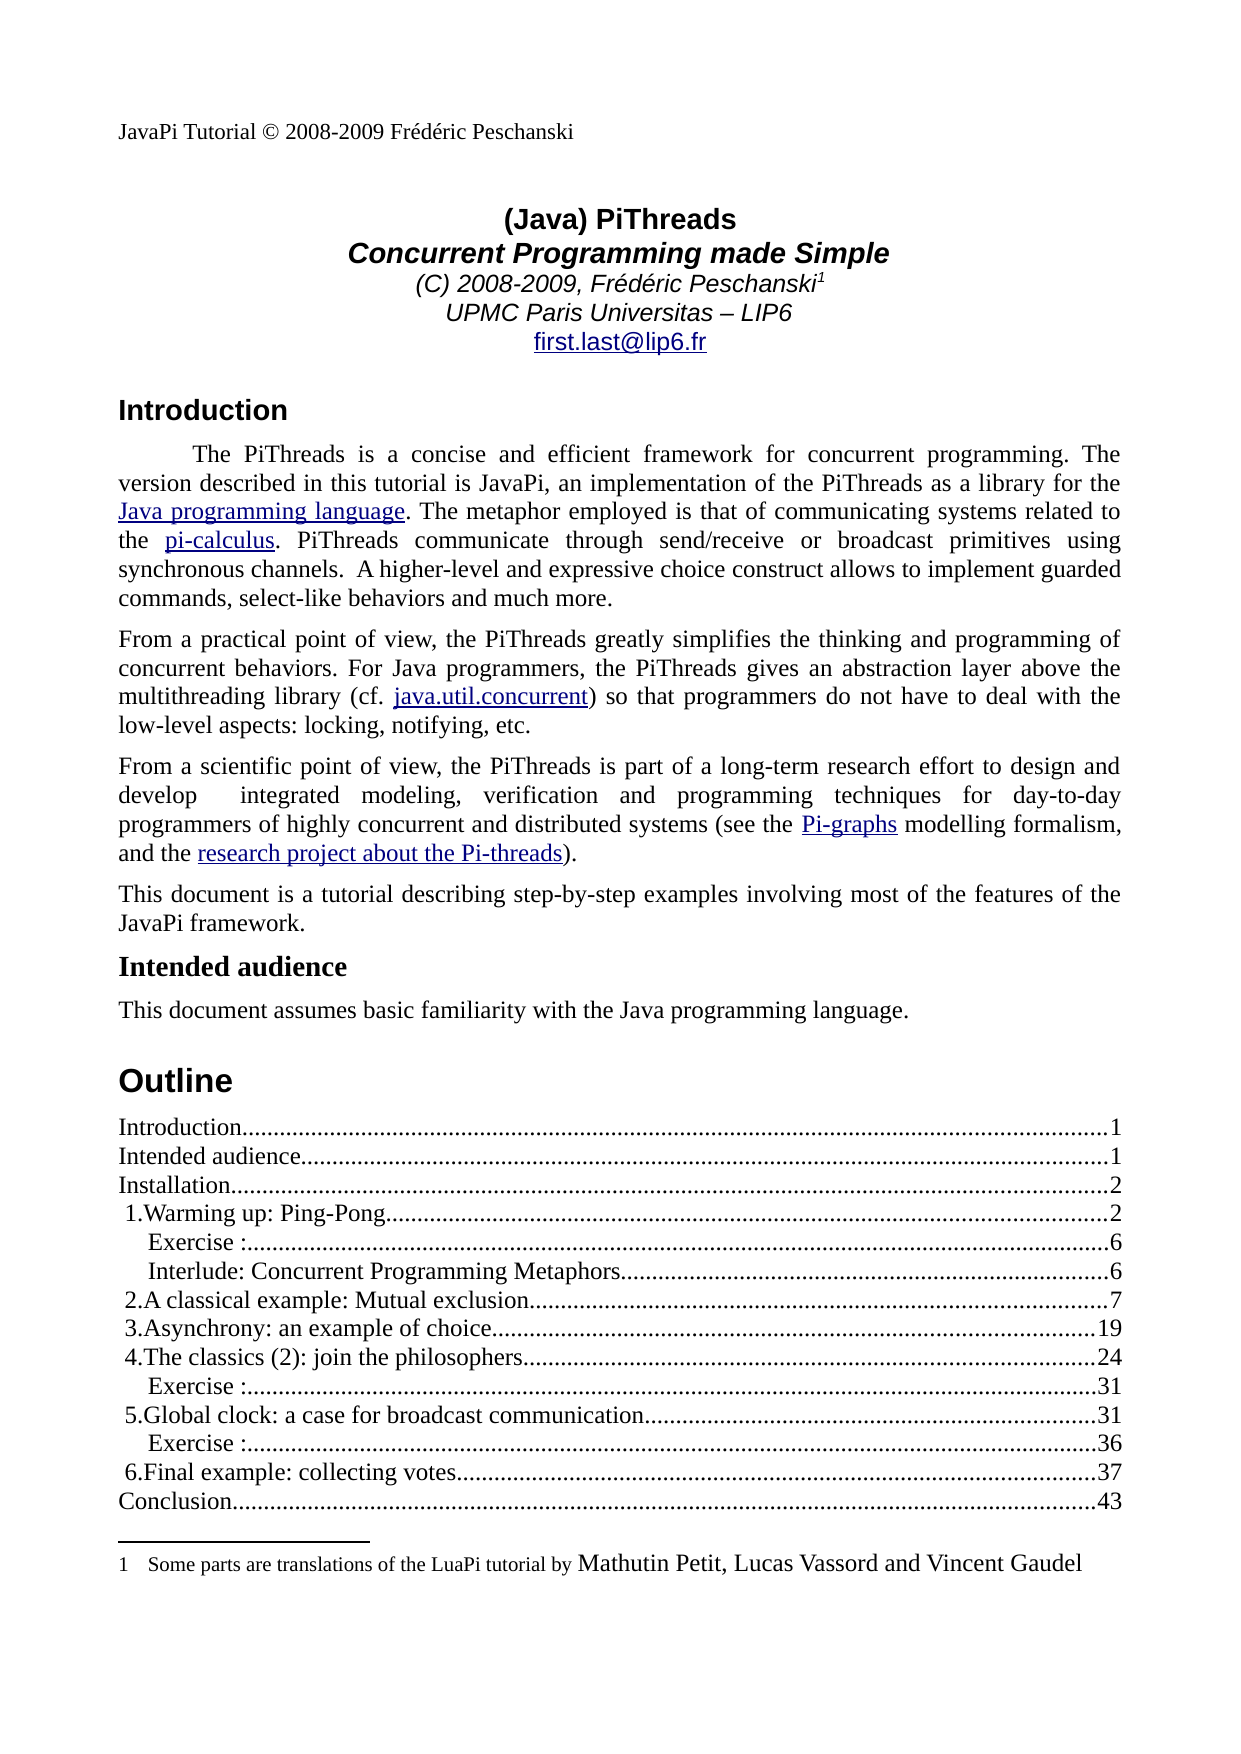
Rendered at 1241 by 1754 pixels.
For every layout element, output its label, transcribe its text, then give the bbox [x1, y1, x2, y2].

text Intended audience 1 [118, 1141, 1122, 1170]
text 3.Asynchrony: an example of choice 19 [118, 1313, 1122, 1342]
text From a scientific point of view, the PiThreads is part of a long-term research effort to design and develop integrated modeling, verification and programming techniques for day-to-day programmers of highly concurrent and distributed systems (see the Pi-graphs modelling formalism, and the research project about the Pi-threads). [118, 751, 1122, 866]
text This document assumes basic familiarity with the Java programming language. [118, 995, 1122, 1024]
text 6.Final example: collecting votes 37 [118, 1457, 1122, 1486]
subtitle Introduction [118, 393, 1122, 426]
subtitle (Java) PiThreads Concurrent Programming made Simple (C) 2008-2009, Frédéric Peschanski UPMC Paris Universitas – LIP6 first.last@lip6.fr [118, 202, 1122, 355]
text 5.Global clock: a case for broadcast communication 31 [118, 1400, 1122, 1428]
text The PiThreads is a concise and efficient framework for concurrent programming. The version described in this tutorial is JavaPi, an implementation of the PiThreads as a library for the Java programming language. The metaphor employed is that of communicating systems related to the pi-calculus. PiThreads communicate through send/receive or broadcast primitives using synchronous channels. A higher-level and expressive choice construct allows to implement guarded commands, select-like behaviors and much more. [118, 439, 1122, 611]
text Interlude: Concurrent Programming Metaphors 6 [148, 1256, 1122, 1285]
text 4.The classics (2): join the philosophers 24 [118, 1342, 1122, 1371]
text Some parts are translations of the LuaPi tutorial by Mathutin Petit, Lucas Vassord and Vincent Gaudel [118, 1548, 1122, 1577]
text Installation 2 [118, 1170, 1122, 1198]
text Conclusion 43 [118, 1486, 1122, 1515]
text Intended audience [118, 949, 1122, 982]
text Exercise : 31 [148, 1371, 1122, 1400]
text Introduction 1 [118, 1112, 1122, 1141]
text 2.A classical example: Mutual exclusion 7 [118, 1285, 1122, 1313]
text Exercise : 6 [148, 1227, 1122, 1256]
subtitle Outline [118, 1061, 1122, 1100]
text Exercise : 36 [148, 1428, 1122, 1457]
text This document is a tutorial describing step-by-step examples involving most of the features of the JavaPi framework. [118, 879, 1122, 936]
text 1.Warming up: Ping-Pong 2 [118, 1198, 1122, 1227]
text From a practical point of view, the PiThreads greatly simplifies the thinking and programming of concurrent behaviors. For Java programmers, the PiThreads gives an abstraction layer above the multithreading library (cf. java.util.concurrent) so that programmers do not have to deal with the low-level aspects: locking, notifying, etc. [118, 624, 1122, 739]
